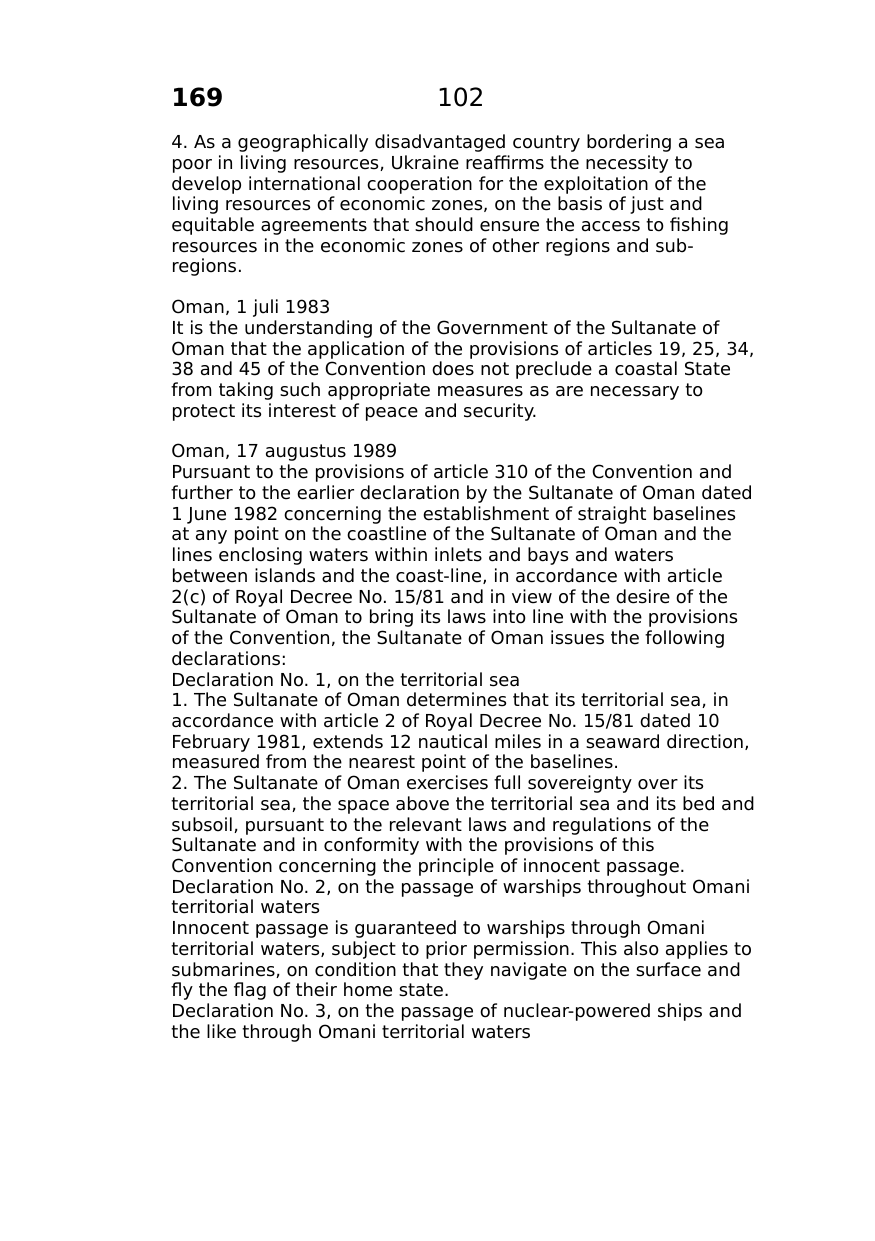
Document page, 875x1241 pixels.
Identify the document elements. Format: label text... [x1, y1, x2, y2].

text Oman, 17 augustus 1989 [171, 441, 756, 462]
text Declaration No. 1, on the territorial sea [171, 669, 756, 690]
text 2. The Sultanate of Oman exercises full sovereignty over its territorial sea, the space above the territorial sea and its bed and subsoil, pursuant to the relevant laws and regulations of the Sultanate and in conformity with the provisions of this Convention concerning the principle of innocent passage. [171, 773, 756, 877]
text 4. As a geographically disadvantaged country bordering a sea poor in living resources, Ukraine reaffirms the necessity to develop international cooperation for the exploitation of the living resources of economic zones, on the basis of just and equitable agreements that should ensure the access to fishing resources in the economic zones of other regions and sub-regions. [171, 132, 756, 277]
text Oman, 1 juli 1983 [171, 297, 756, 318]
text Pursuant to the provisions of article 310 of the Convention and further to the earlier declaration by the Sultanate of Oman dated 1 June 1982 concerning the establishment of straight baselines at any point on the coastline of the Sultanate of Oman and the lines enclosing waters within inlets and bays and waters between islands and the coast-line, in accordance with article 2(c) of Royal Decree No. 15/81 and in view of the desire of the Sultanate of Oman to bring its laws into line with the provisions of the Convention, the Sultanate of Oman issues the following declarations: [171, 462, 756, 669]
text Declaration No. 3, on the passage of nuclear-powered ships and the like through Omani territorial waters [171, 1001, 756, 1042]
text Declaration No. 2, on the passage of warships throughout Omani territorial waters [171, 877, 756, 918]
text It is the understanding of the Government of the Sultanate of Oman that the application of the provisions of articles 19, 25, 34, 38 and 45 of the Convention does not preclude a coastal State from taking such appropriate measures as are necessary to protect its interest of peace and security. [171, 318, 756, 421]
text 1. The Sultanate of Oman determines that its territorial sea, in accordance with article 2 of Royal Decree No. 15/81 dated 10 February 1981, extends 12 nautical miles in a seaward direction, measured from the nearest point of the baselines. [171, 690, 756, 773]
text Innocent passage is guaranteed to warships through Omani territorial waters, subject to prior permission. This also applies to submarines, on condition that they navigate on the surface and fly the flag of their home state. [171, 918, 756, 1001]
